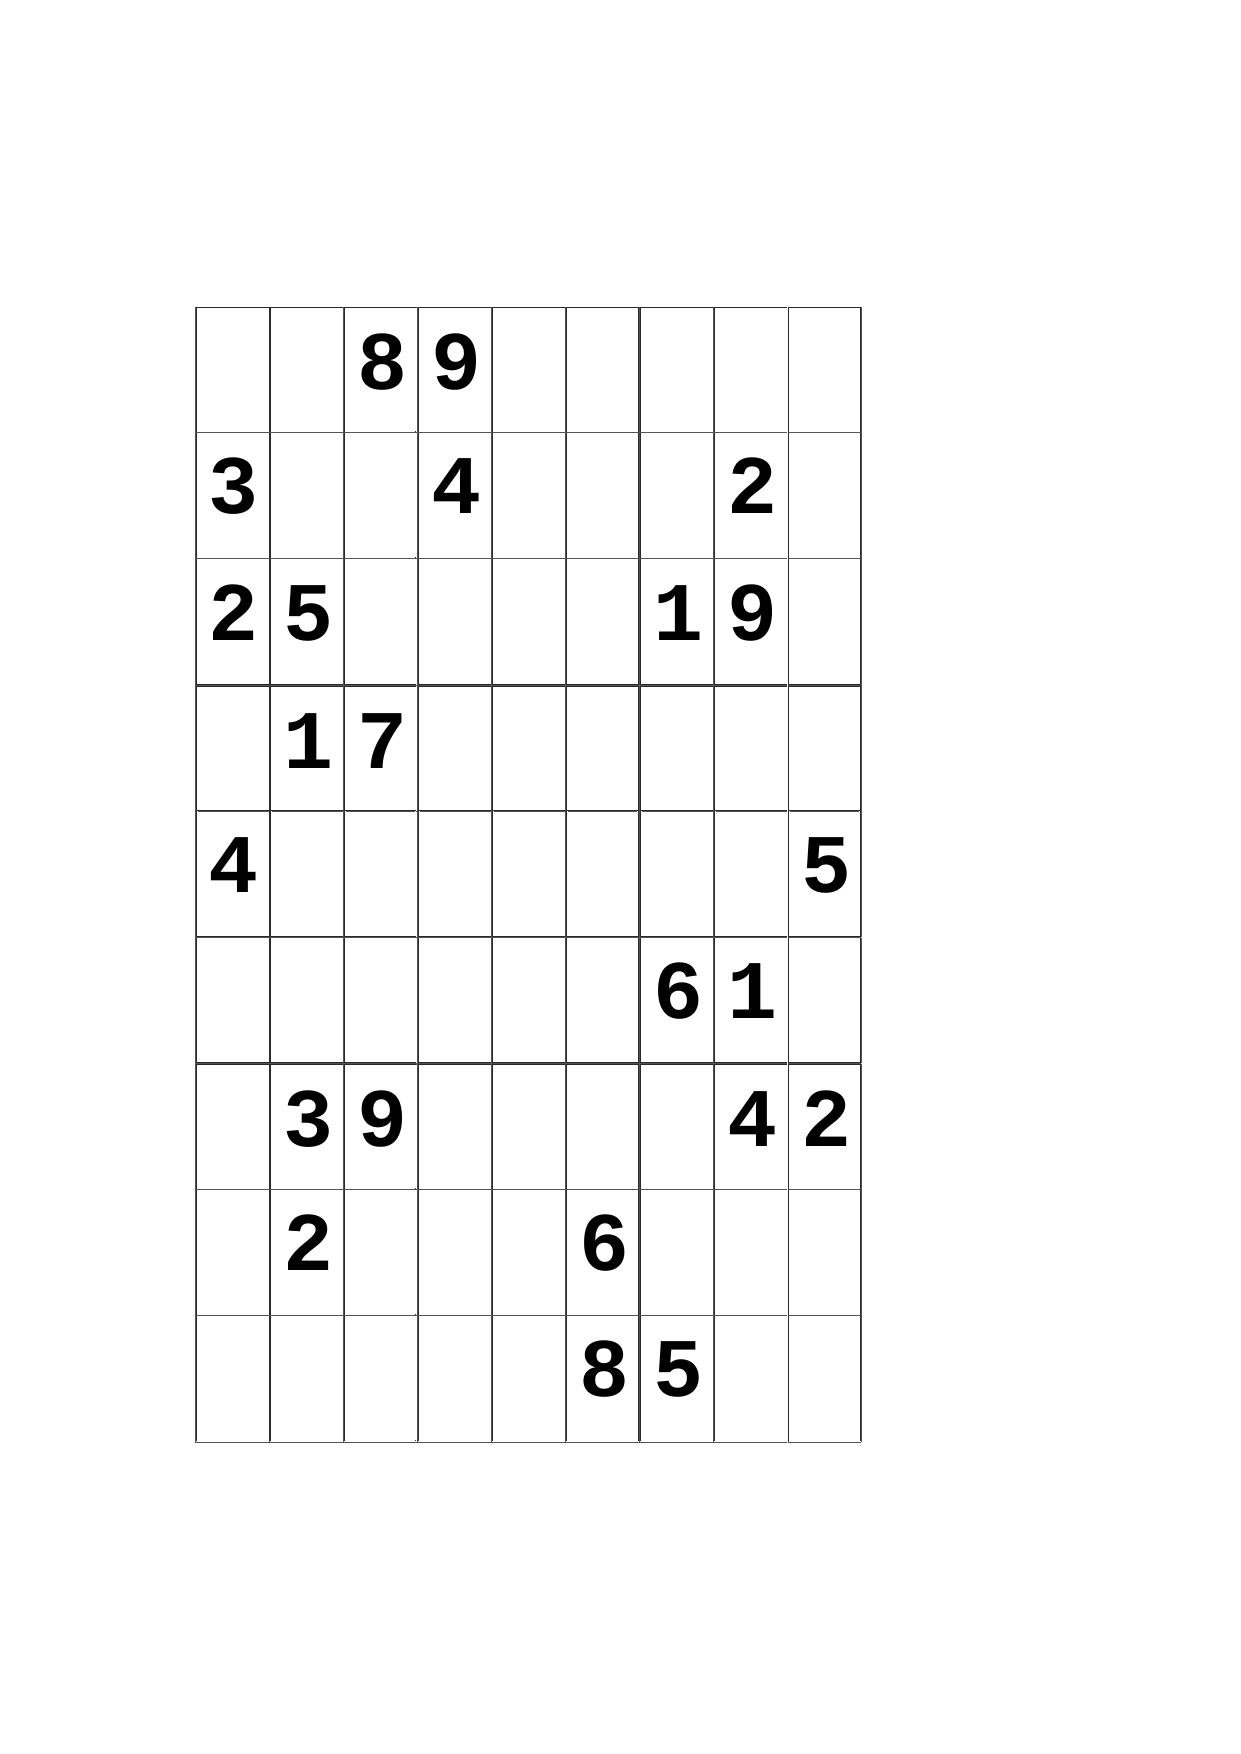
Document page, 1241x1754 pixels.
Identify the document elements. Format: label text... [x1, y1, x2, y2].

table_cell [568, 559, 637, 683]
table_cell [642, 1066, 713, 1188]
table_cell [346, 1190, 415, 1314]
table_cell [790, 688, 859, 809]
table_cell [790, 433, 859, 557]
table_cell [716, 1190, 787, 1314]
table_cell 7 [346, 688, 415, 809]
table_cell 2 [198, 559, 269, 683]
table_cell [642, 1190, 713, 1314]
table_cell 1 [642, 559, 713, 683]
table_cell [568, 1066, 637, 1188]
table_cell [568, 812, 637, 935]
table_cell [272, 433, 343, 557]
table_cell 6 [642, 938, 713, 1061]
table_cell 4 [716, 1066, 787, 1188]
table_cell [568, 433, 637, 557]
table_cell 4 [420, 433, 491, 557]
table_header [716, 309, 787, 431]
table_cell 1 [272, 688, 343, 809]
table_cell [494, 1190, 565, 1314]
table_cell [494, 1316, 565, 1440]
table_cell [494, 812, 565, 935]
table_cell 3 [198, 433, 269, 557]
table_cell [420, 938, 491, 1061]
table_cell [494, 938, 565, 1061]
table_cell [790, 938, 859, 1061]
table_cell 5 [790, 812, 859, 935]
table_cell [198, 938, 269, 1061]
table_cell 1 [716, 938, 787, 1061]
table_cell [272, 1316, 343, 1440]
table_cell [272, 812, 343, 935]
table_cell [420, 688, 491, 809]
table_header [642, 309, 713, 431]
table_cell [790, 559, 859, 683]
table_cell [642, 433, 713, 557]
table_header 8 [346, 309, 415, 431]
table_cell [346, 1316, 415, 1440]
table_cell 2 [716, 433, 787, 557]
table_header [198, 309, 269, 431]
table_cell [198, 688, 269, 809]
table_cell [346, 938, 415, 1061]
table_header [568, 309, 637, 431]
table_header [494, 309, 565, 431]
table_cell [494, 433, 565, 557]
table_cell 5 [642, 1316, 713, 1440]
table_cell [420, 812, 491, 935]
table_cell 5 [272, 559, 343, 683]
table_cell 4 [198, 812, 269, 935]
table_cell [716, 1316, 787, 1440]
table_cell [272, 938, 343, 1061]
table_cell [790, 1190, 859, 1314]
table_header 9 [420, 309, 491, 431]
table_cell [790, 1316, 859, 1440]
table_cell [346, 433, 415, 557]
table_cell [494, 559, 565, 683]
table_cell 6 [568, 1190, 637, 1314]
table_cell [198, 1190, 269, 1314]
table_header [272, 309, 343, 431]
table_cell [198, 1066, 269, 1188]
table_cell [568, 938, 637, 1061]
table_cell [642, 688, 713, 809]
table_cell [420, 559, 491, 683]
table_cell 2 [790, 1066, 859, 1188]
table_cell [346, 559, 415, 683]
table_header [790, 309, 859, 431]
table_cell [642, 812, 713, 935]
table_cell 3 [272, 1066, 343, 1188]
table_cell [346, 812, 415, 935]
table_cell [568, 688, 637, 809]
table_cell [420, 1190, 491, 1314]
table_cell 9 [716, 559, 787, 683]
table_cell 8 [568, 1316, 637, 1440]
table_cell [198, 1316, 269, 1440]
table_cell 9 [346, 1066, 415, 1188]
table_cell [716, 812, 787, 935]
table_cell [420, 1316, 491, 1440]
table_cell [494, 688, 565, 809]
table_cell 2 [272, 1190, 343, 1314]
table_cell [494, 1066, 565, 1188]
table_cell [420, 1066, 491, 1188]
table_cell [716, 688, 787, 809]
